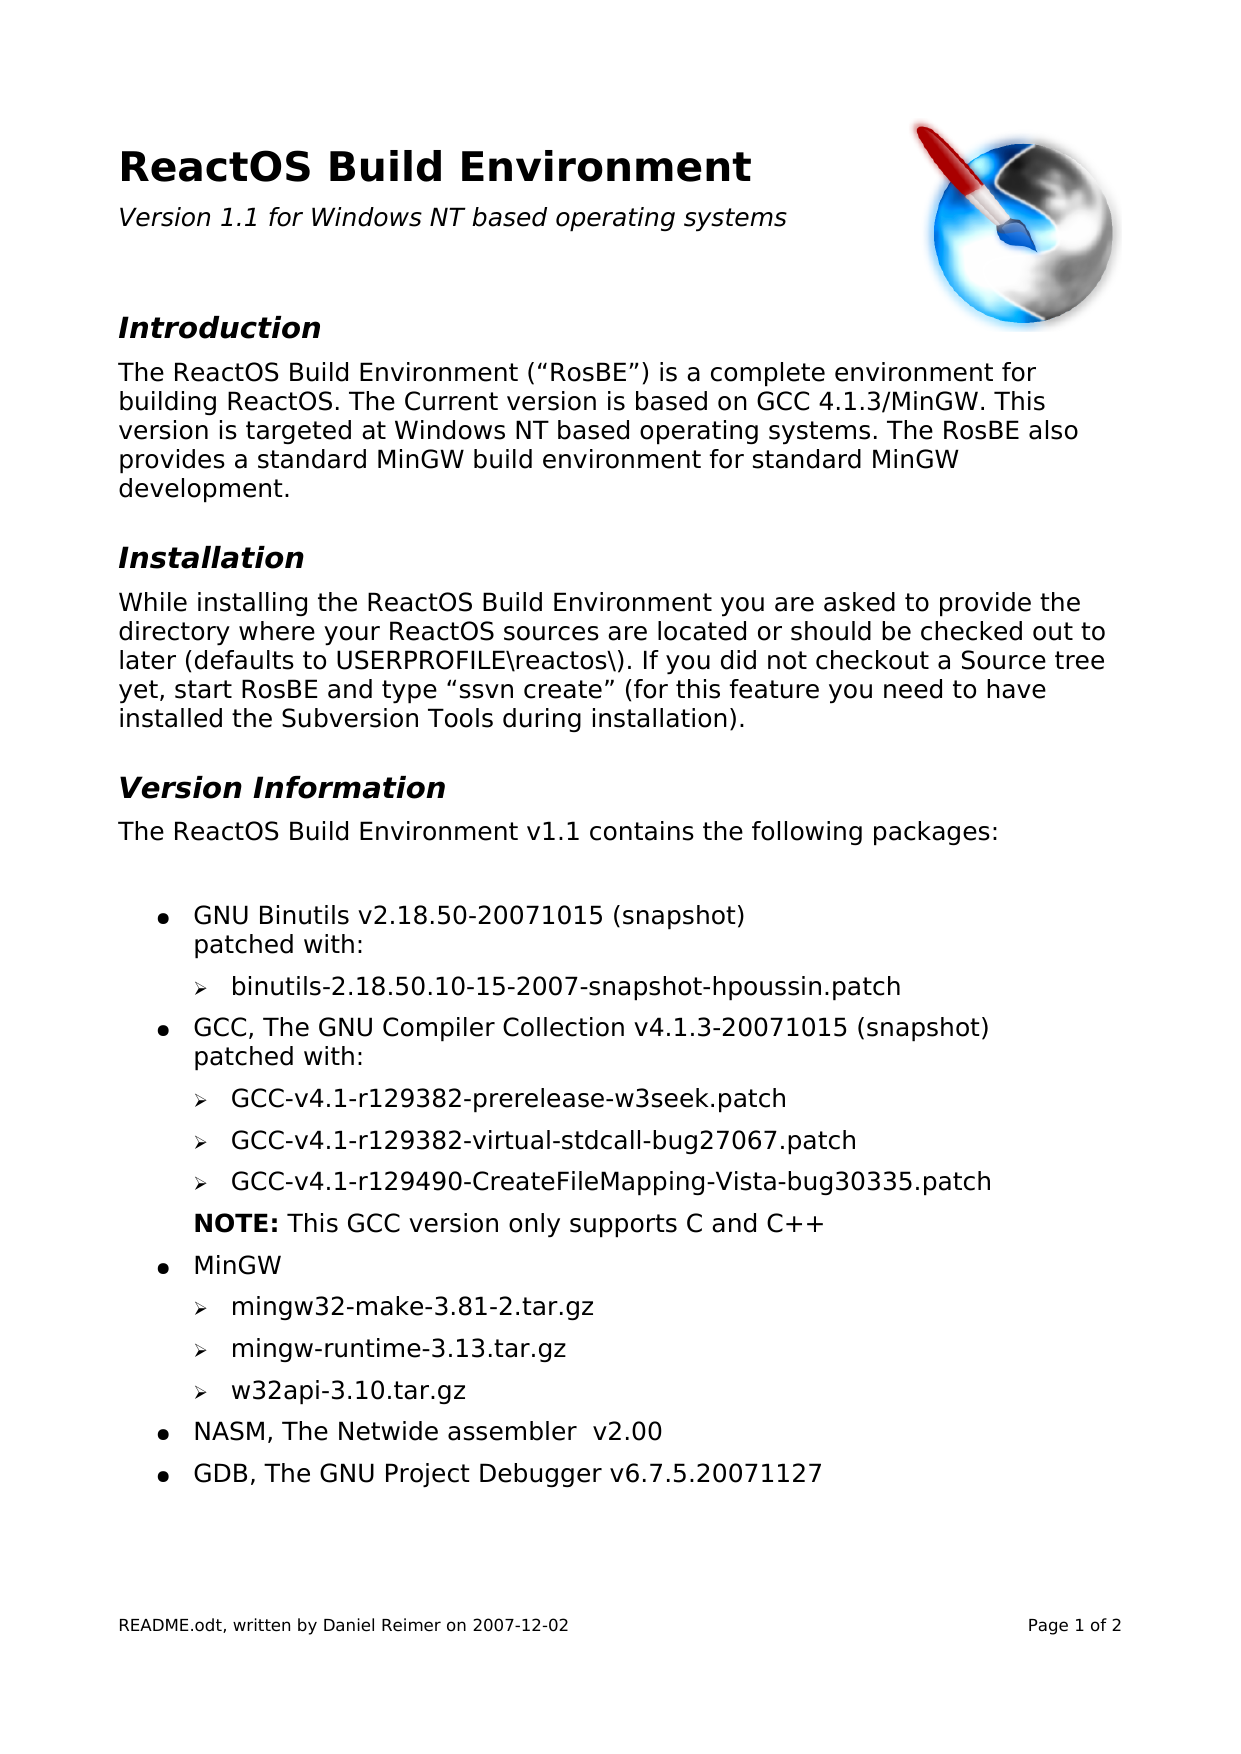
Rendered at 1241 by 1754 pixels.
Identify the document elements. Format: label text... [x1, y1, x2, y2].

text The ReactOS Build Environment v1.1 contains the following packages: [118, 817, 1122, 847]
list NASM, The Netwide assembler v2.00 [156, 1417, 1122, 1447]
list w32api-3.10.tar.gz [193, 1376, 1122, 1405]
text While installing the ReactOS Build Environment you are asked to provide the directory where your ReactOS sources are located or should be checked out to later (defaults to USERPROFILE\reactos\). If you did not checkout a Source tree yet, start RosBE and type “ssvn create” (for this feature you need to have installed the Subversion Tools during installation). [118, 588, 1122, 733]
list GCC, The GNU Compiler Collection v4.1.3-20071015 (snapshot) patched with: [156, 1013, 1122, 1072]
subtitle ReactOS Build Environment [118, 143, 908, 191]
text The ReactOS Build Environment (“RosBE”) is a complete environment for building ReactOS. The Current version is based on GCC 4.1.3/MinGW. This version is targeted at Windows NT based operating systems. The RosBE also provides a standard MinGW build environment for standard MinGW development. [118, 358, 1122, 504]
subtitle Installation [118, 541, 1122, 575]
subtitle Version Information [118, 771, 1122, 805]
list mingw-runtime-3.13.tar.gz [193, 1334, 1122, 1363]
list binutils-2.18.50.10-15-2007-snapshot-hpoussin.patch [193, 972, 1122, 1001]
subtitle Introduction [118, 311, 1122, 345]
list MinGW [156, 1251, 1122, 1280]
list GCC-v4.1-r129382-virtual-stdcall-bug27067.patch [193, 1126, 1122, 1155]
list GNU Binutils v2.18.50-20071015 (snapshot) patched with: [156, 901, 1122, 959]
list mingw32-make-3.81-2.tar.gz [193, 1292, 1122, 1322]
list NOTE: This GCC version only supports C and C++ [156, 1209, 1122, 1238]
list GCC-v4.1-r129490-CreateFileMapping-Vista-bug30335.patch [193, 1167, 1122, 1197]
list GCC-v4.1-r129382-prerelease-w3seek.patch [193, 1084, 1122, 1113]
picture [908, 118, 1122, 332]
text Version 1.1 for Windows NT based operating systems [118, 203, 908, 232]
list GDB, The GNU Project Debugger v6.7.5.20071127 [156, 1459, 1122, 1488]
